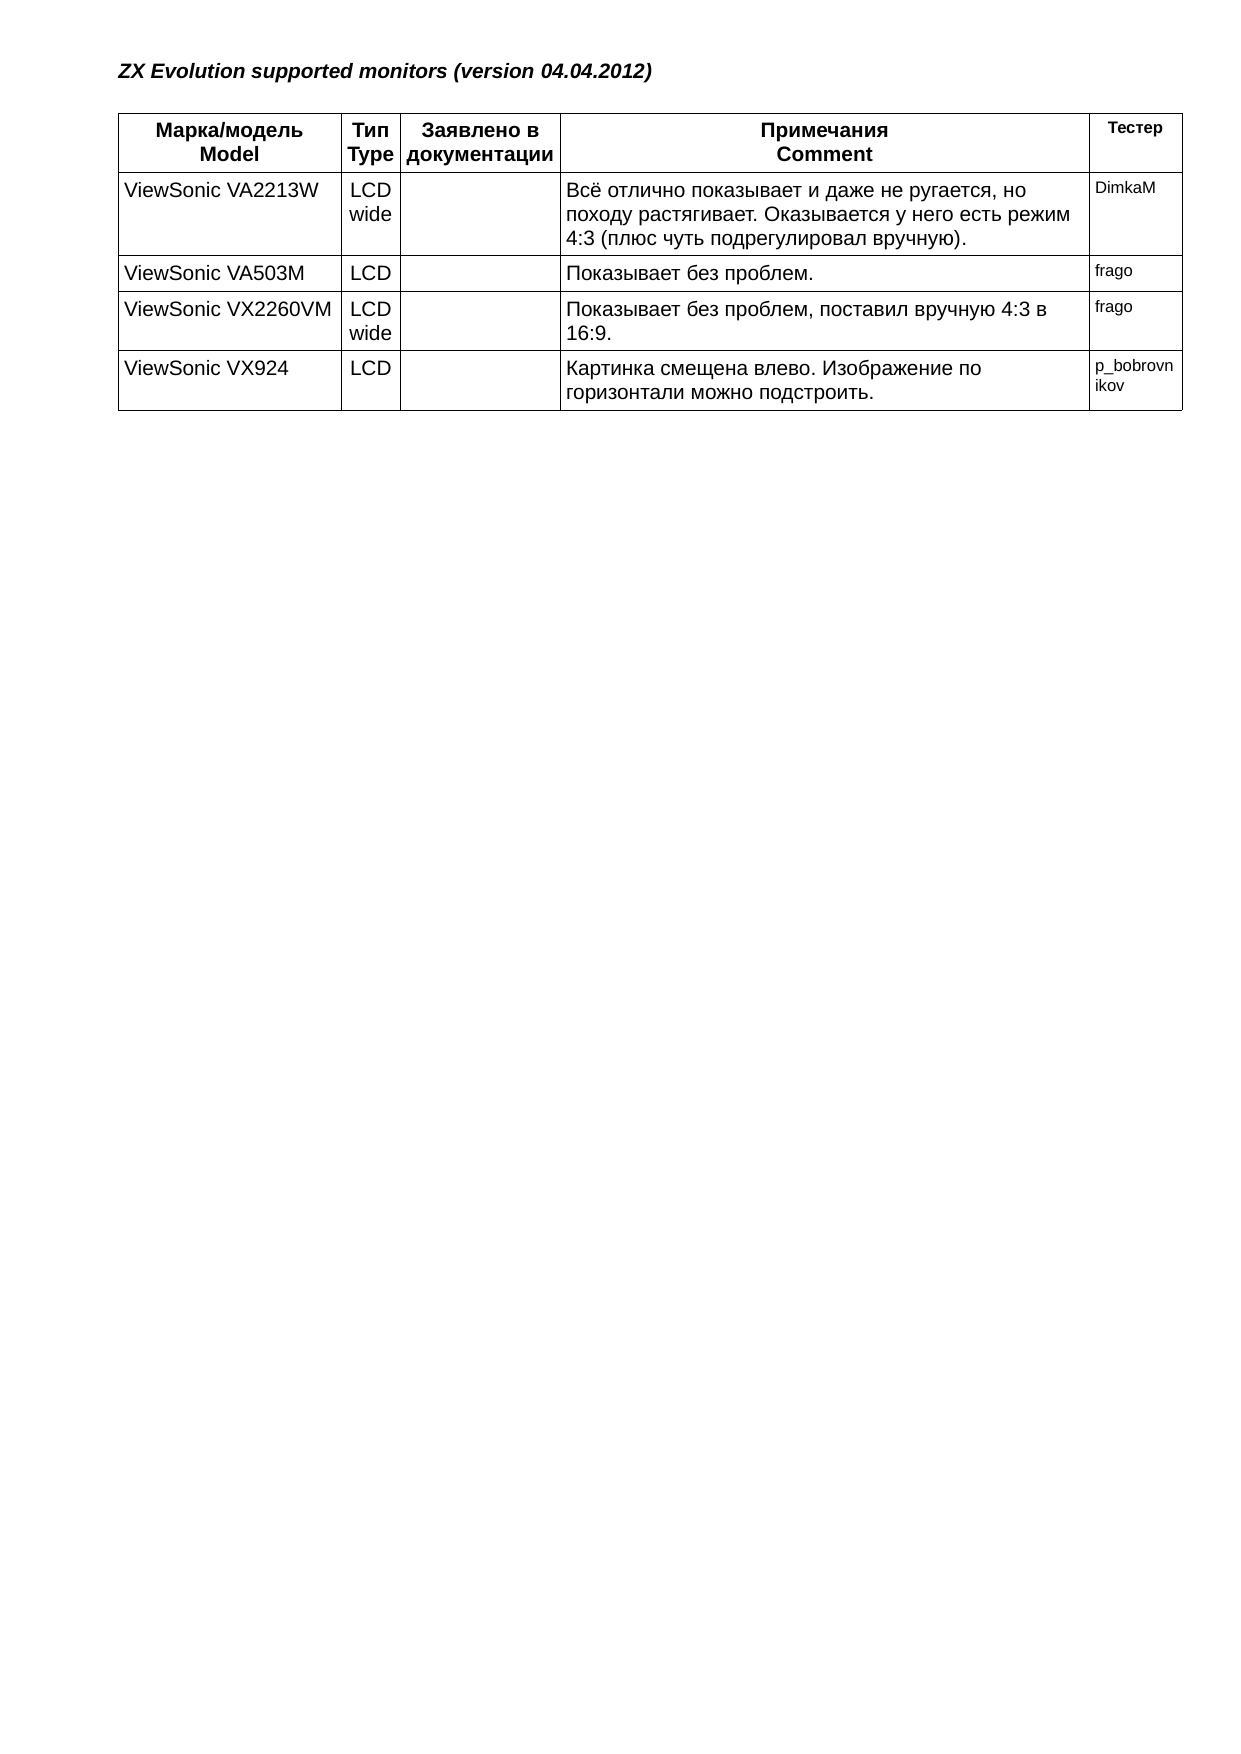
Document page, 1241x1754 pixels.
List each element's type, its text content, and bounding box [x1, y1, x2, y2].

table_cell frago [1090, 256, 1182, 291]
table_cell ViewSonic VA503M [119, 256, 341, 291]
table_header Тестер [1090, 114, 1182, 172]
table_cell Показывает без проблем, поставил вручную 4:3 в 16:9. [561, 292, 1089, 350]
table_cell LCD wide [342, 173, 400, 255]
table_cell [401, 351, 560, 410]
table_cell LCD [342, 351, 400, 410]
table_cell Всё отлично показывает и даже не ругается, но походу растягивает. Оказывается у него есть режим 4:3 (плюс чуть подрегулировал вручную). [561, 173, 1089, 255]
table_header Тип Type [342, 114, 400, 172]
table_header Примечания Comment [561, 114, 1089, 172]
table_cell LCD [342, 256, 400, 291]
table_cell [401, 292, 560, 350]
table_cell ViewSonic VX924 [119, 351, 341, 410]
table_cell ViewSonic VA2213W [119, 173, 341, 255]
table_cell ViewSonic VX2260VM [119, 292, 341, 350]
table_cell frago [1090, 292, 1182, 350]
table_cell [401, 173, 560, 255]
table_cell LCD wide [342, 292, 400, 350]
table_cell Показывает без проблем. [561, 256, 1089, 291]
table_cell [401, 256, 560, 291]
table_header Заявлено в документации [401, 114, 560, 172]
table_cell DimkaM [1090, 173, 1182, 255]
table_cell Картинка смещена влево. Изображение по горизонтали можно подстроить. [561, 351, 1089, 410]
table_cell p_bobrovnikov [1090, 351, 1182, 410]
table_header Марка/модель Model [119, 114, 341, 172]
